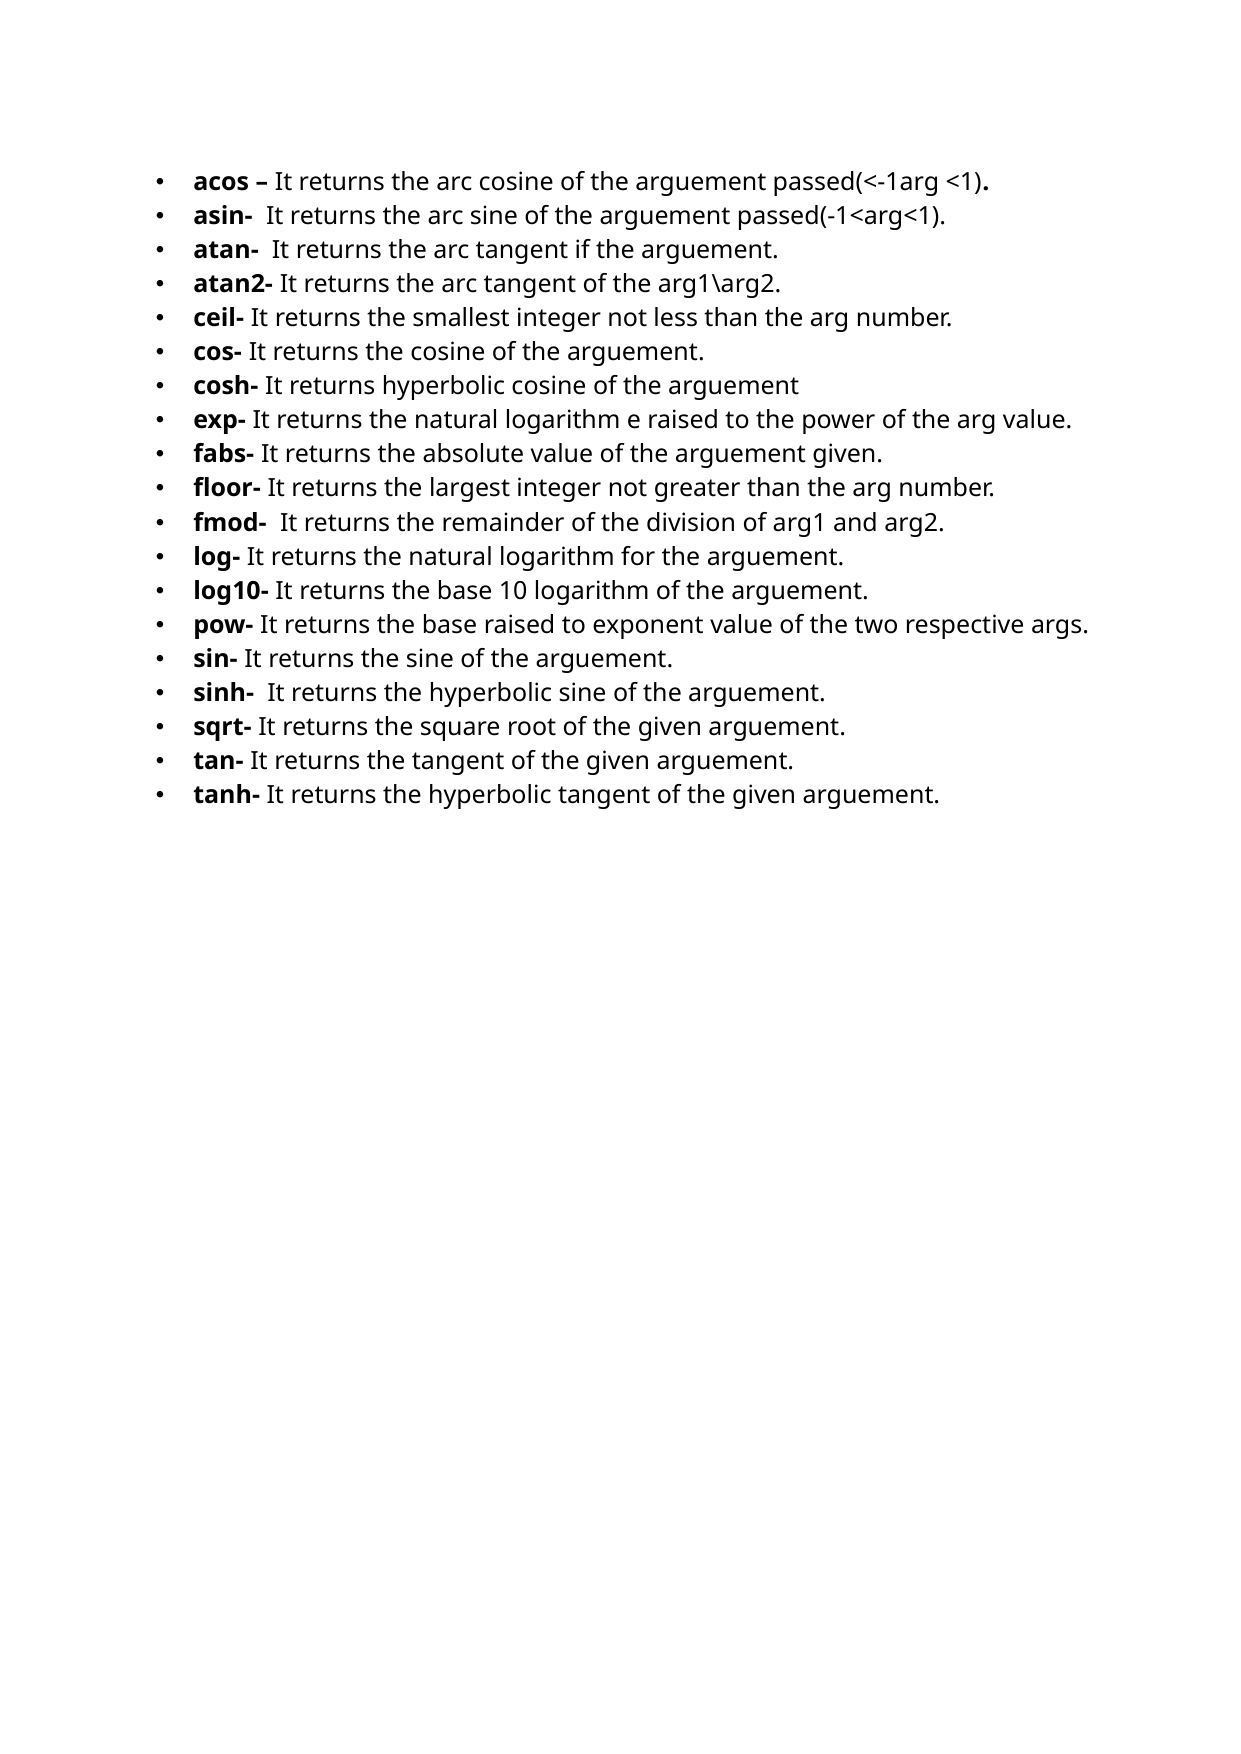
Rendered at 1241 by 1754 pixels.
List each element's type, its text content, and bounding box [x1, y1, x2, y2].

list acos – It returns the arc cosine of the arguement passed(<-1arg <1). [156, 163, 1122, 198]
list sqrt- It returns the square root of the given arguement. [156, 708, 1122, 743]
list asin- It returns the arc sine of the arguement passed(-1<arg<1). [156, 198, 1122, 232]
list cos- It returns the cosine of the arguement. [156, 334, 1122, 368]
list exp- It returns the natural logarithm e raised to the power of the arg value. [156, 402, 1122, 436]
list log- It returns the natural logarithm for the arguement. [156, 538, 1122, 572]
list floor- It returns the largest integer not greater than the arg number. [156, 470, 1122, 504]
list atan2- It returns the arc tangent of the arg1\arg2. [156, 266, 1122, 300]
list log10- It returns the base 10 logarithm of the arguement. [156, 572, 1122, 606]
list sinh- It returns the hyperbolic sine of the arguement. [156, 674, 1122, 708]
list fabs- It returns the absolute value of the arguement given. [156, 436, 1122, 470]
list cosh- It returns hyperbolic cosine of the arguement [156, 368, 1122, 402]
list fmod- It returns the remainder of the division of arg1 and arg2. [156, 504, 1122, 538]
list tanh- It returns the hyperbolic tangent of the given arguement. [156, 777, 1122, 811]
list tan- It returns the tangent of the given arguement. [156, 743, 1122, 777]
list atan- It returns the arc tangent if the arguement. [156, 232, 1122, 266]
list ceil- It returns the smallest integer not less than the arg number. [156, 300, 1122, 334]
list pow- It returns the base raised to exponent value of the two respective args. [156, 606, 1122, 640]
list sin- It returns the sine of the arguement. [156, 640, 1122, 674]
